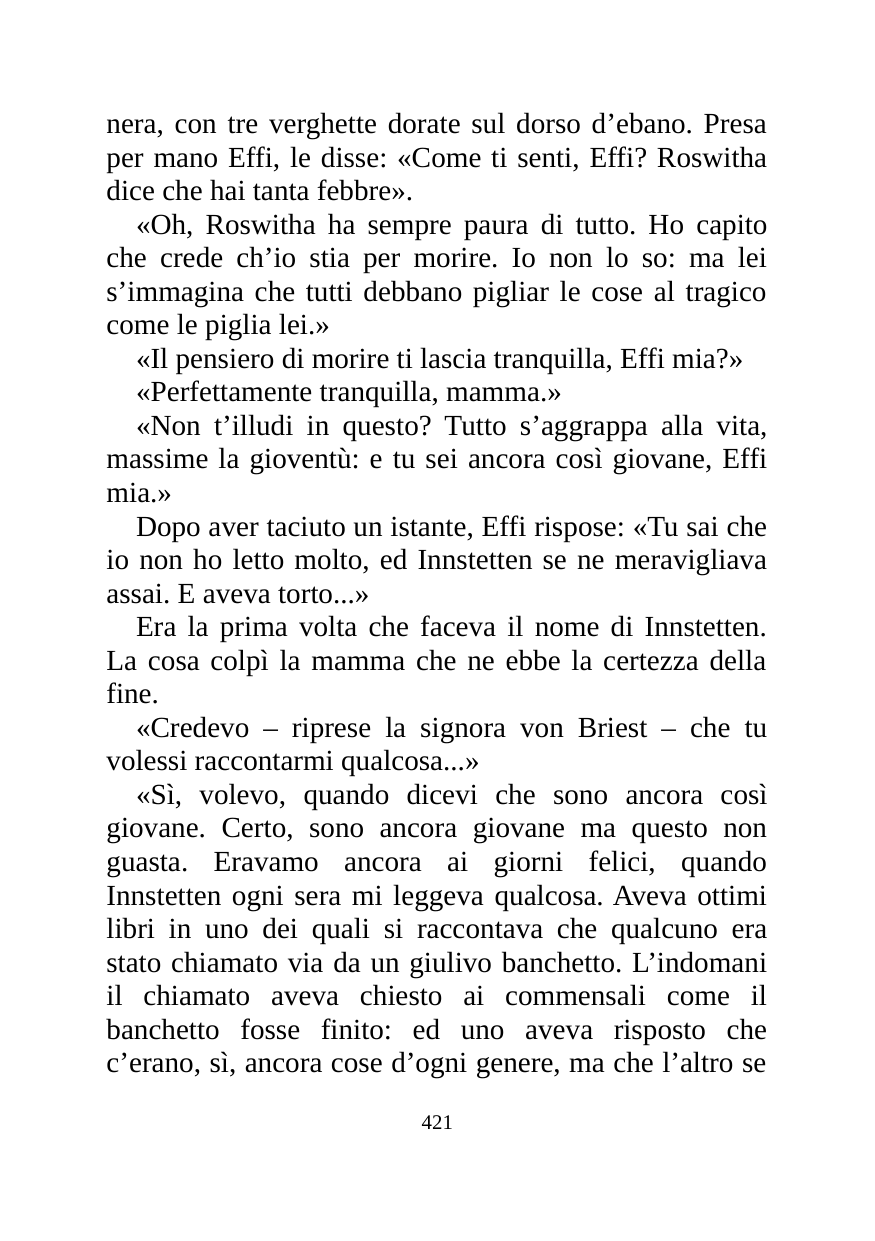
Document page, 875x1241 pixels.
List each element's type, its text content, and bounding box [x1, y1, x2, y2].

text Dopo aver taciuto un istante, Effi rispose: «Tu sai che io non ho letto molto, ed Innstetten se ne meravigliava assai. E aveva torto...» [106, 509, 768, 609]
text nera, con tre verghette dorate sul dorso d’ebano. Presa per mano Effi, le disse: «Come ti senti, Effi? Roswitha dice che hai tanta febbre». [106, 106, 768, 207]
text «Sì, volevo, quando dicevi che sono ancora così giovane. Certo, sono ancora giovane ma questo non guasta. Eravamo ancora ai giorni felici, quando Innstetten ogni sera mi leggeva qualcosa. Aveva ottimi libri in uno dei quali si raccontava che qualcuno era stato chiamato via da un giulivo banchetto. L’indomani il chiamato aveva chiesto ai commensali come il banchetto fosse finito: ed uno aveva risposto che c’erano, sì, ancora cose d’ogni genere, ma che l’altro se [106, 777, 768, 1079]
text «Perfettamente tranquilla, mamma.» [106, 374, 768, 408]
text «Oh, Roswitha ha sempre paura di tutto. Ho capito che crede ch’io stia per morire. Io non lo so: ma lei s’immagina che tutti debbano pigliar le cose al tragico come le piglia lei.» [106, 207, 768, 341]
text «Non t’illudi in questo? Tutto s’aggrappa alla vita, massime la gioventù: e tu sei ancora così giovane, Effi mia.» [106, 408, 768, 509]
text Era la prima volta che faceva il nome di Innstetten. La cosa colpì la mamma che ne ebbe la certezza della fine. [106, 609, 768, 710]
text «Il pensiero di morire ti lascia tranquilla, Effi mia?» [106, 341, 768, 374]
text «Credevo – riprese la signora von Briest – che tu volessi raccontarmi qualcosa...» [106, 710, 768, 777]
